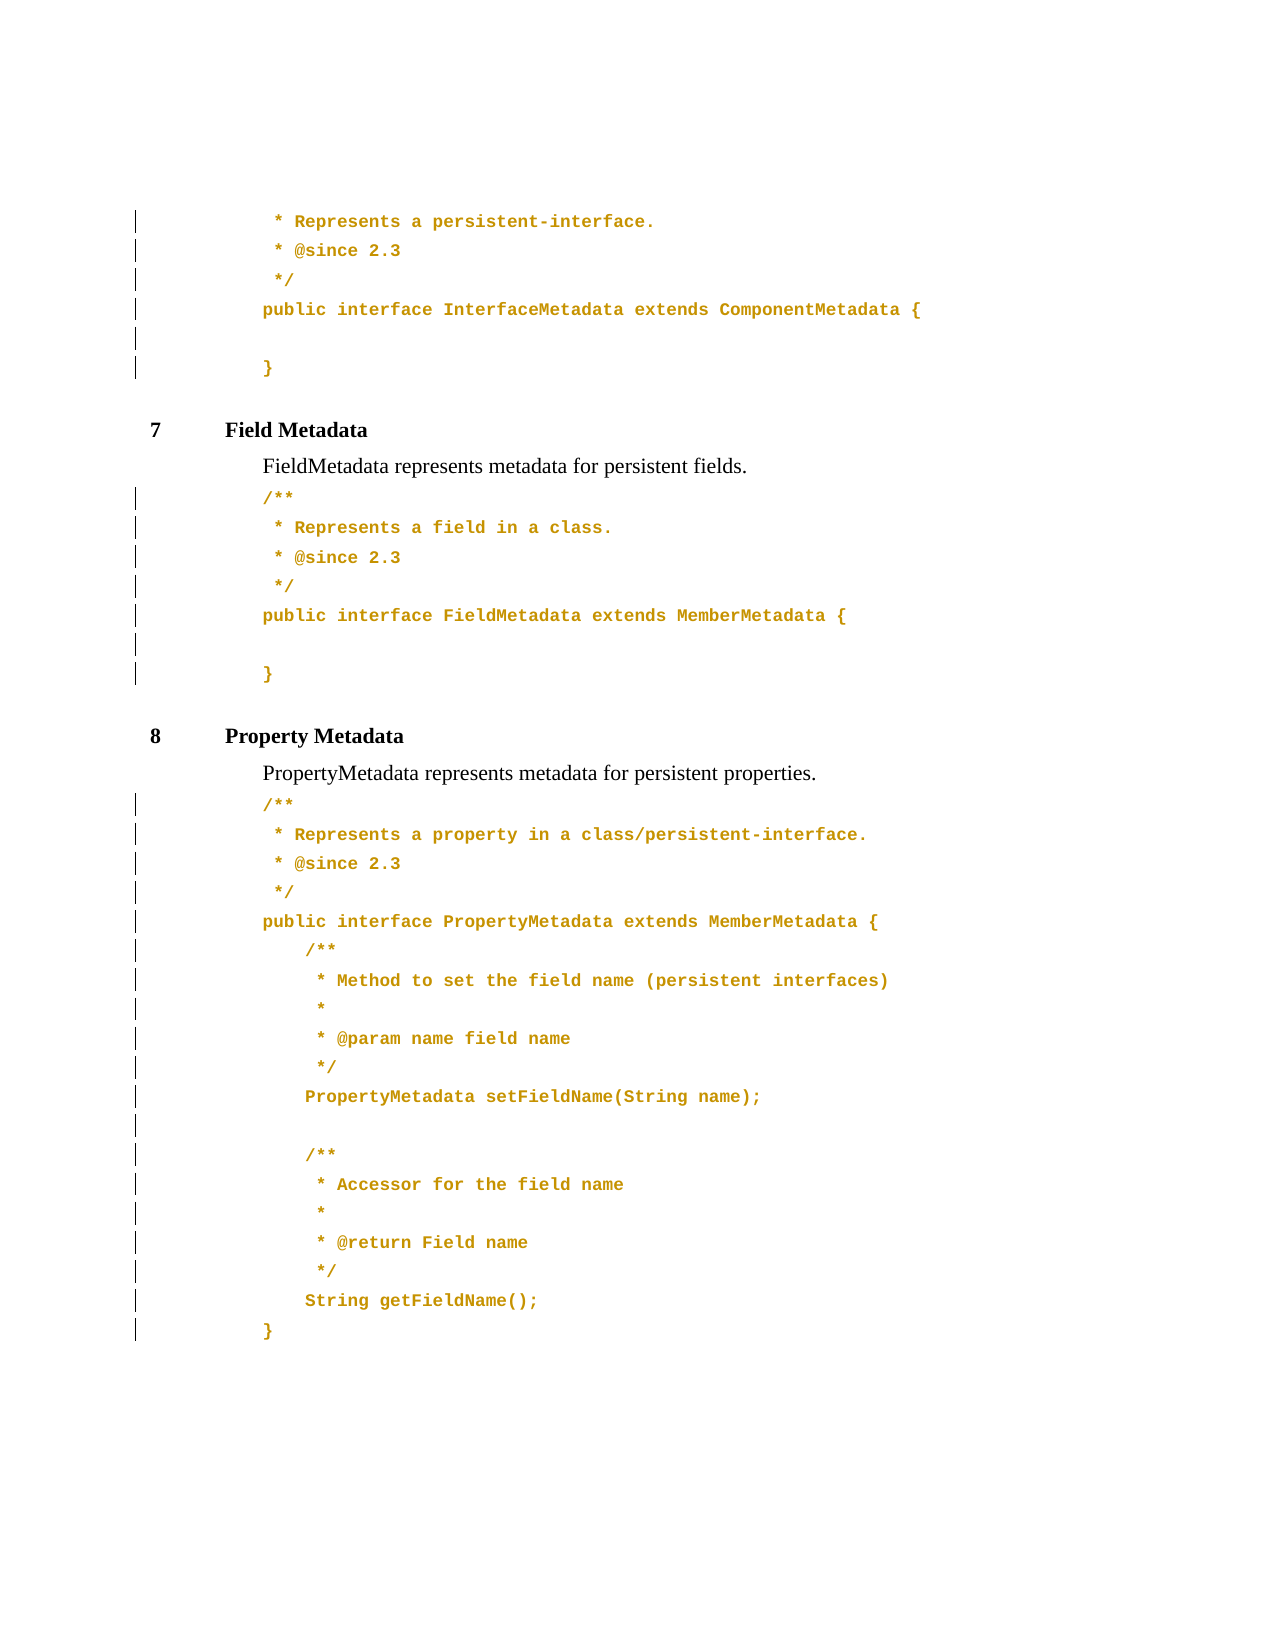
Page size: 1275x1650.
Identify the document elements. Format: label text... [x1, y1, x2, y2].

text * Represents a persistent-interface. [262, 210, 1125, 233]
text * Method to set the field name (persistent interfaces) [262, 968, 1125, 991]
text * Represents a field in a class. [262, 516, 1125, 539]
text String getFieldName(); [262, 1289, 1125, 1312]
text PropertyMetadata setFieldName(String name); [262, 1085, 1125, 1108]
text } [262, 356, 1125, 379]
text */ [262, 1056, 1125, 1079]
subtitle Field Metadata [150, 416, 1125, 442]
text * @return Field name [262, 1231, 1125, 1254]
text * @param name field name [262, 1027, 1125, 1049]
text * @since 2.3 [262, 852, 1125, 874]
text FieldMetadata represents metadata for persistent fields. [262, 453, 1125, 479]
text public interface PropertyMetadata extends MemberMetadata { [262, 910, 1125, 933]
text /** [262, 939, 1125, 962]
text public interface FieldMetadata extends MemberMetadata { [262, 604, 1125, 627]
text /** [262, 1143, 1125, 1166]
text public interface InterfaceMetadata extends ComponentMetadata { [262, 297, 1125, 320]
subtitle Property Metadata [150, 722, 1125, 748]
text } [262, 1318, 1125, 1341]
text */ [262, 1260, 1125, 1283]
text * [262, 1202, 1125, 1224]
text * Accessor for the field name [262, 1172, 1125, 1195]
text */ [262, 268, 1125, 291]
text PropertyMetadata represents metadata for persistent properties. [262, 759, 1125, 785]
text /** [262, 487, 1125, 510]
text * @since 2.3 [262, 545, 1125, 568]
text } [262, 662, 1125, 685]
text /** [262, 793, 1125, 816]
text * Represents a property in a class/persistent-interface. [262, 822, 1125, 845]
text * [262, 997, 1125, 1020]
text */ [262, 574, 1125, 597]
text */ [262, 881, 1125, 904]
text * @since 2.3 [262, 239, 1125, 262]
